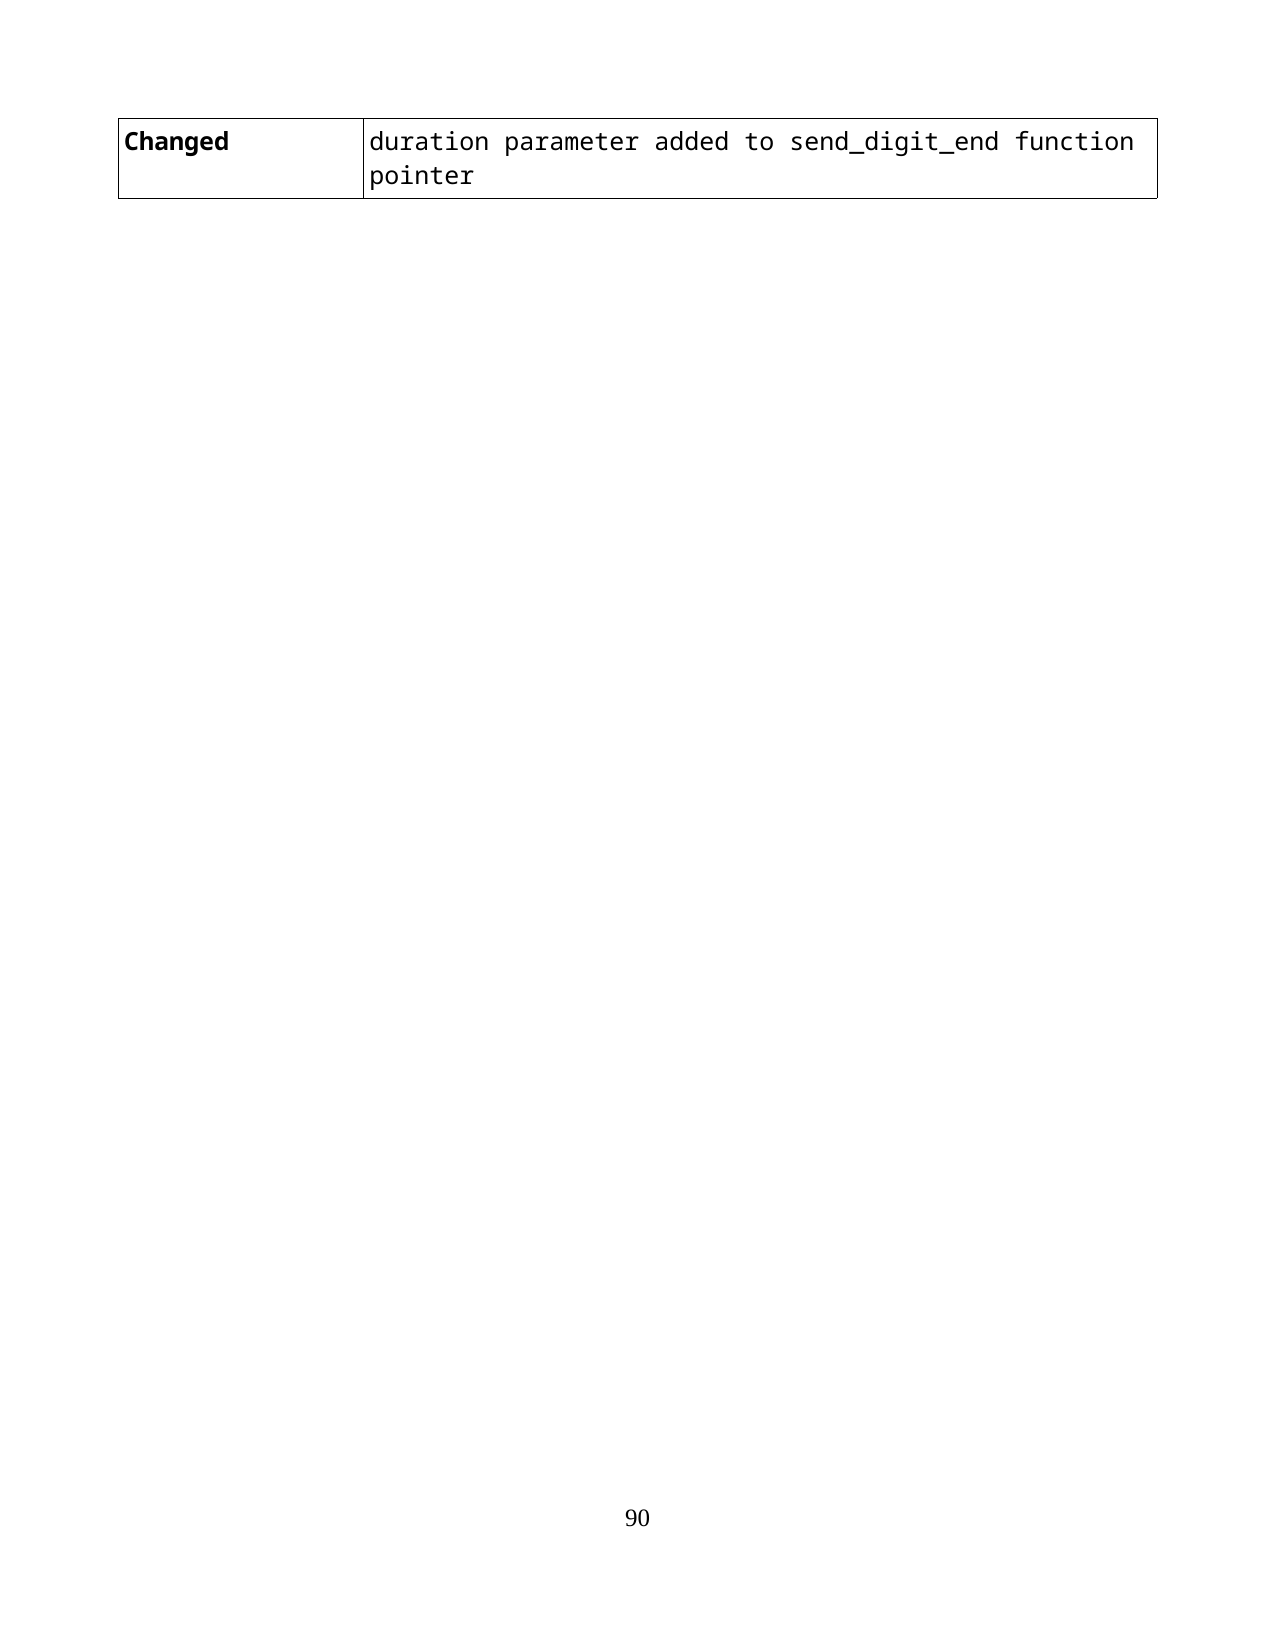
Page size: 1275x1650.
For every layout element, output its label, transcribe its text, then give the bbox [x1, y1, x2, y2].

table_cell Changed [119, 119, 363, 198]
table_cell duration parameter added to send_digit_end function pointer [364, 119, 1157, 198]
